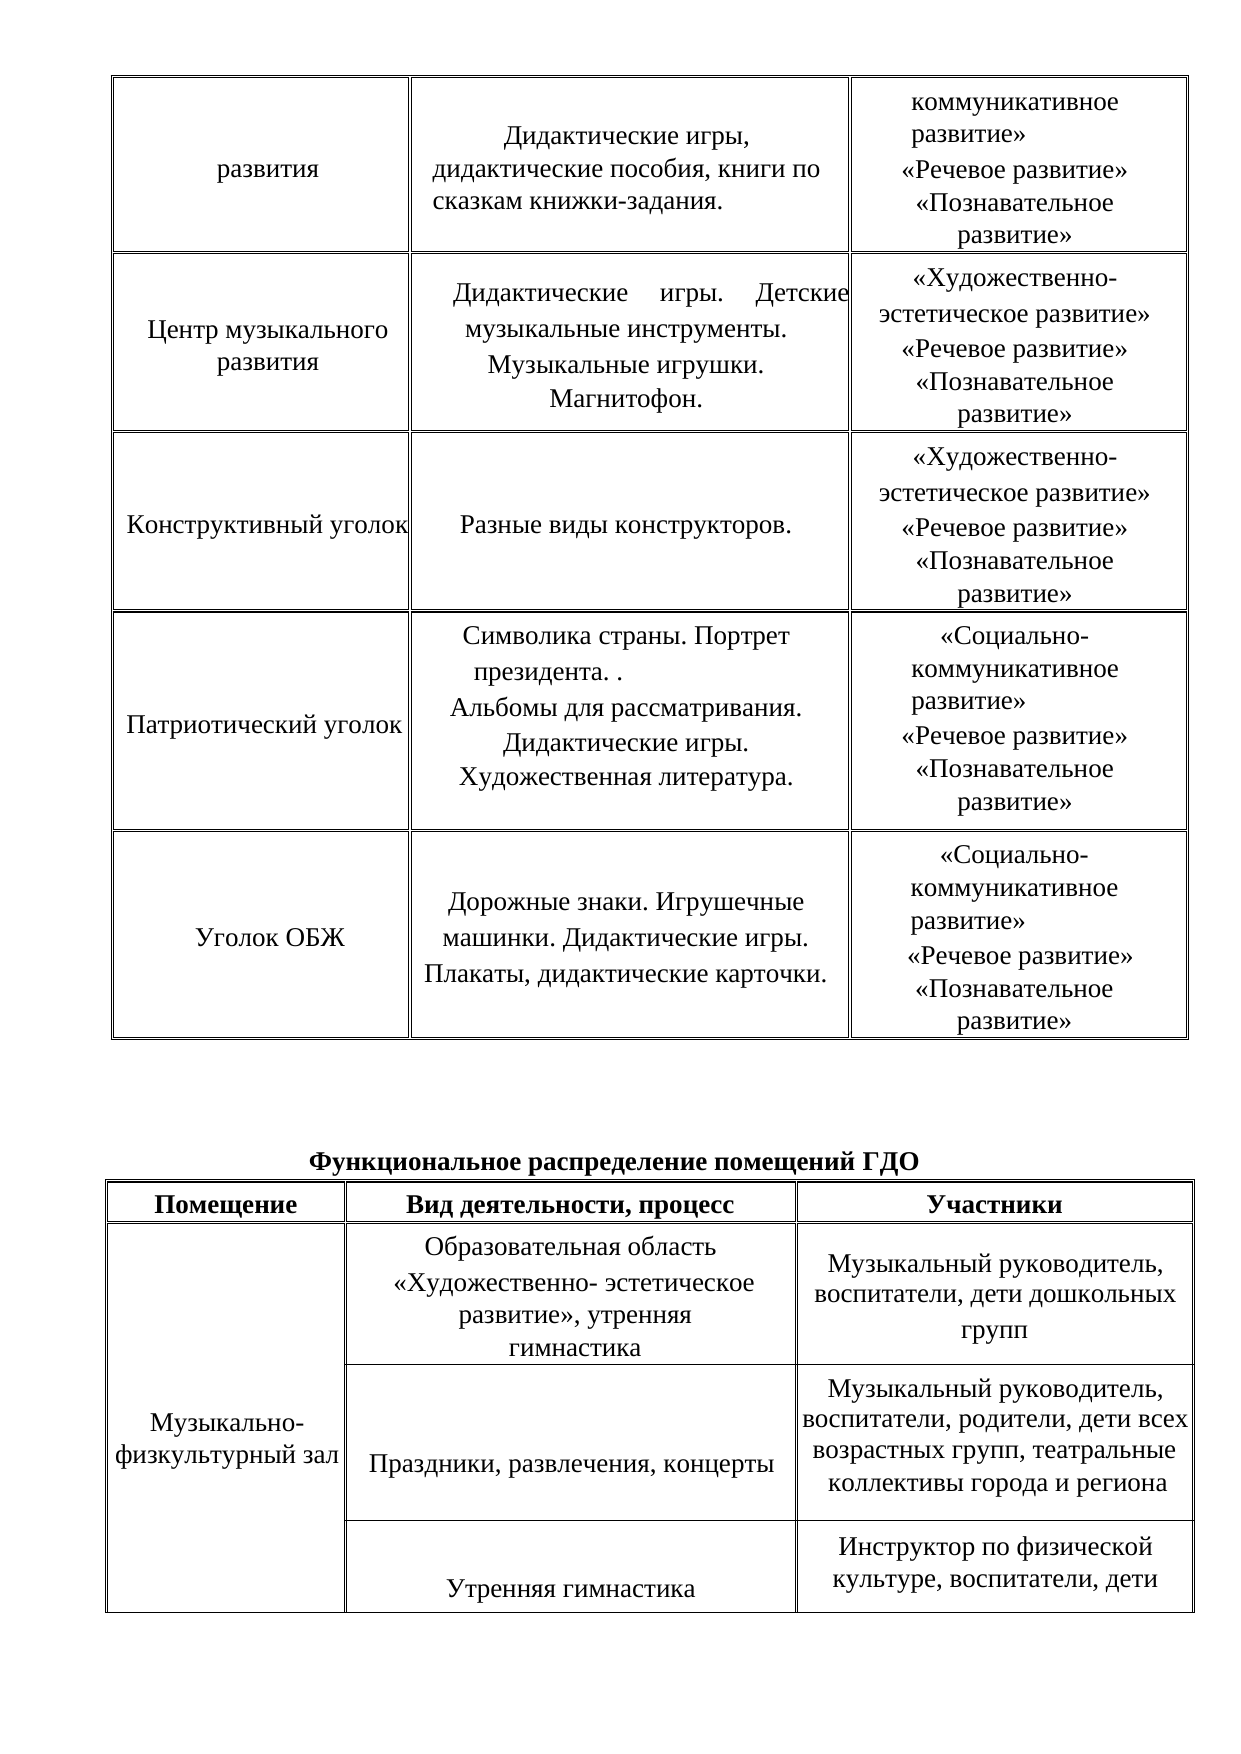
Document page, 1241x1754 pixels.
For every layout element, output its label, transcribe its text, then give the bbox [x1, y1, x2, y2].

table_cell Уголок ОБЖ [114, 832, 408, 1037]
table_cell «Художественно- эстетическое развитие» «Речевое развитие» «Познавательное развитие» [852, 254, 1186, 430]
text Функциональное распределение помещений ГДО [309, 1145, 1204, 1176]
table_cell Инструктор по физической культуре, воспитатели, дети [798, 1521, 1192, 1612]
table_cell Музыкально- физкультурный зал [108, 1224, 344, 1612]
table_cell Образовательная область «Художественно- эстетическое развитие», утренняя гимнастика [347, 1224, 795, 1364]
table_cell «Художественно- эстетическое развитие» «Речевое развитие» «Познавательное развитие» [852, 433, 1186, 609]
table_cell «Социально- коммуникативное развитие» «Речевое развитие» «Познавательное развитие» [852, 613, 1186, 829]
table_cell Дорожные знаки. Игрушечные машинки. Дидактические игры. Плакаты, дидактические карточки. [412, 832, 848, 1037]
table_cell Символика страны. Портрет президента. . Альбомы для рассматривания. Дидактические игры. Художественная литература. [412, 613, 848, 829]
table_cell Музыкальный руководитель, воспитатели, родители, дети всех возрастных групп, театральные коллективы города и региона [798, 1365, 1192, 1520]
table_cell коммуникативное развитие» «Речевое развитие» «Познавательное развитие» [852, 78, 1186, 251]
table_header Вид деятельности, процесс [347, 1183, 795, 1221]
table_cell Патриотический уголок [114, 613, 408, 829]
table_header Помещение [108, 1183, 344, 1221]
table_cell Праздники, развлечения, концерты [347, 1365, 795, 1520]
table_cell развития [114, 78, 408, 251]
table_cell Дидактические игры. Детские музыкальные инструменты. Музыкальные игрушки. Магнитофон. [412, 254, 848, 430]
table_cell «Социально- коммуникативное развитие» «Речевое развитие» «Познавательное развитие» [852, 832, 1186, 1037]
table_cell Конструктивный уголок [114, 433, 408, 609]
table_cell Дидактические игры, дидактические пособия, книги по сказкам книжки-задания. [412, 78, 848, 251]
table_cell Разные виды конструкторов. [412, 433, 848, 609]
table_cell Утренняя гимнастика [347, 1521, 795, 1612]
table_cell Музыкальный руководитель, воспитатели, дети дошкольных групп [798, 1224, 1192, 1364]
table_cell Центр музыкального развития [114, 254, 408, 430]
table_header Участники [798, 1183, 1192, 1221]
